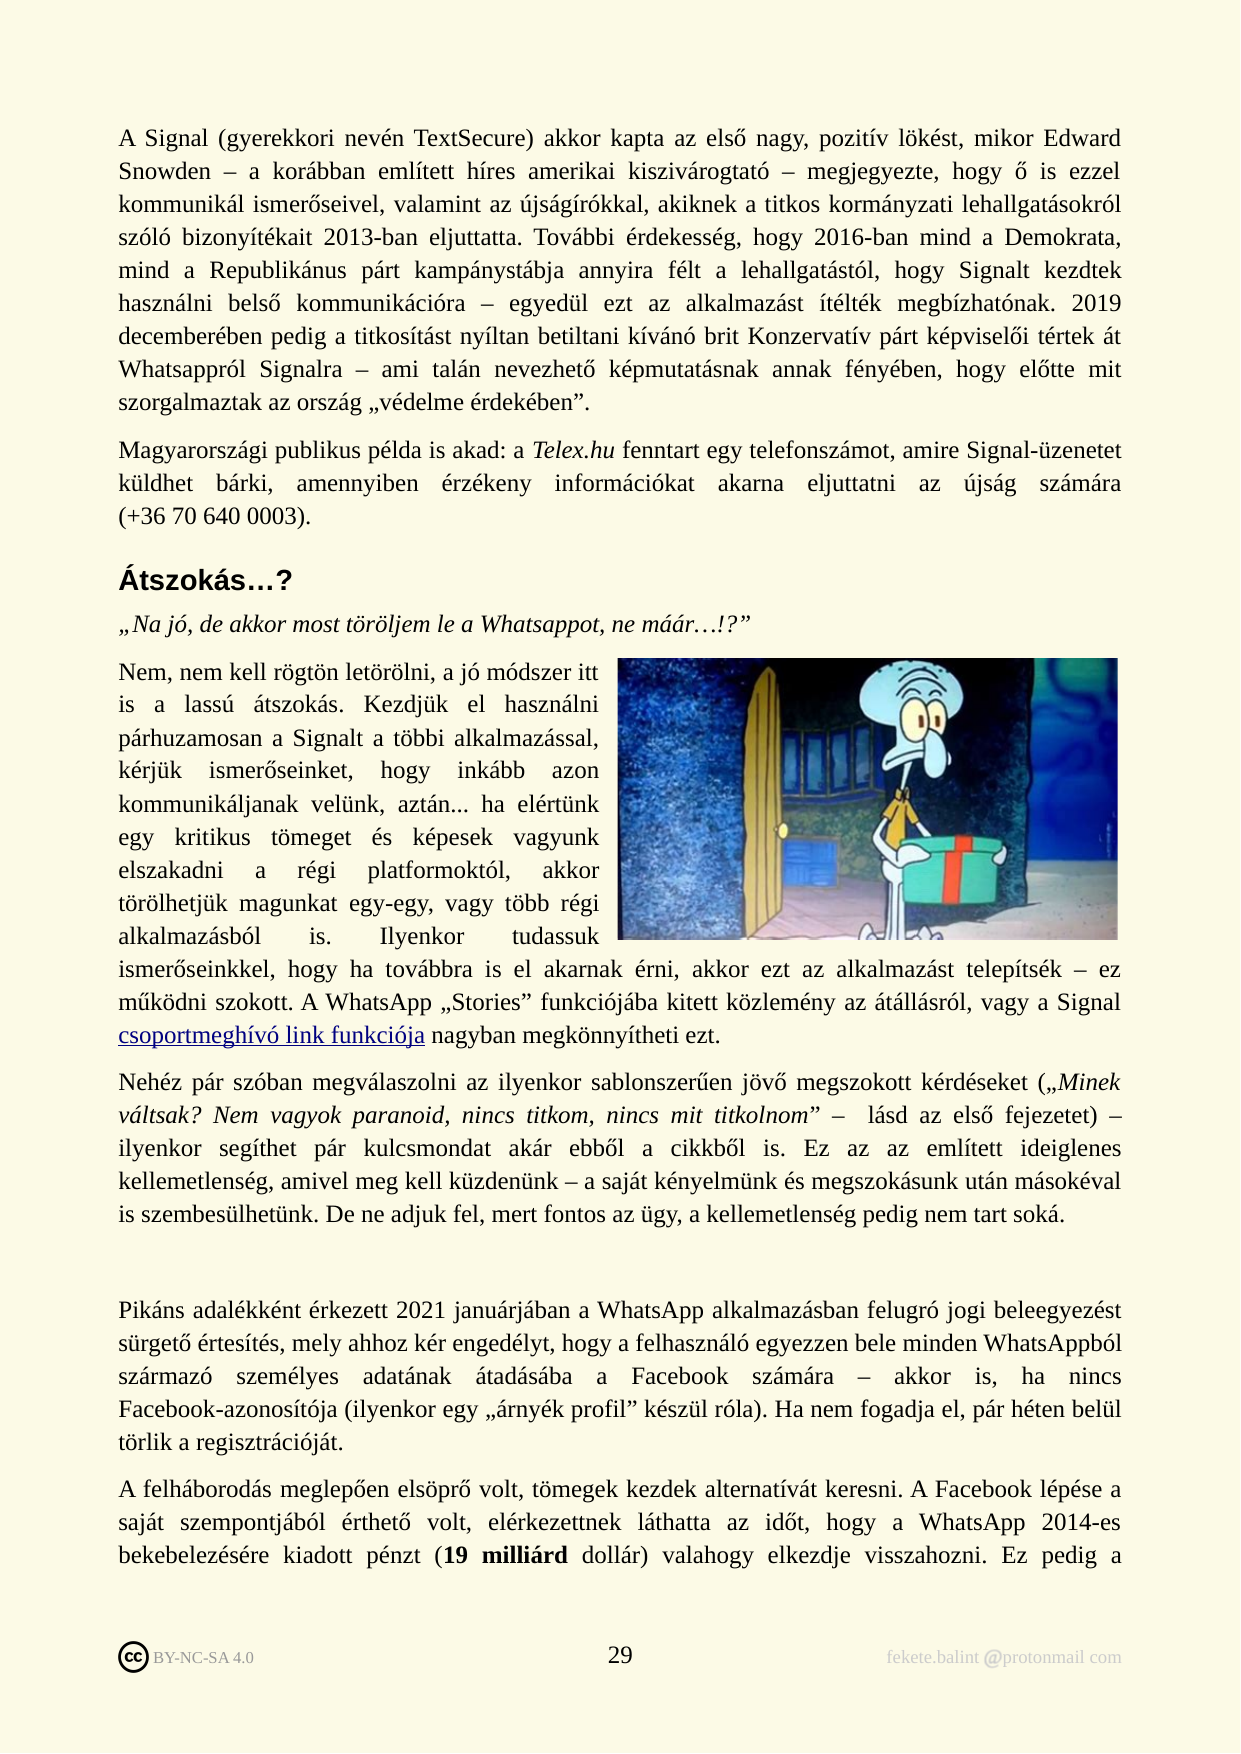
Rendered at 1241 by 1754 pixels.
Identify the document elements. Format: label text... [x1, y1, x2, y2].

text A Signal (gyerekkori nevén TextSecure) akkor kapta az első nagy, pozitív lökést, mikor Edward Snowden – a korábban említett híres amerikai kiszivárogtató – megjegyezte, hogy ő is ezzel kommunikál ismerőseivel, valamint az újságírókkal, akiknek a titkos kormányzati lehallgatásokról szóló bizonyítékait 2013-ban eljuttatta. További érdekesség, hogy 2016-ban mind a Demokrata, mind a Republikánus párt kampánystábja annyira félt a lehallgatástól, hogy Signalt kezdtek használni belső kommunikációra – egyedül ezt az alkalmazást ítélték megbízhatónak. 2019 decemberében pedig a titkosítást nyíltan betiltani kívánó brit Konzervatív párt képviselői tértek át Whatsappról Signalra – ami talán nevezhető képmutatásnak annak fényében, hogy előtte mit szorgalmaztak az ország „védelme érdekében”. [118, 123, 1122, 416]
picture [118, 1641, 149, 1673]
text Nem, nem kell rögtön letörölni, a jó módszer itt is a lassú átszokás. Kezdjük el használni párhuzamosan a Signalt a többi alkalmazással, kérjük ismerőseinket, hogy inkább azon kommunikáljanak velünk, aztán... ha elértünk egy kritikus tömeget és képesek vagyunk elszakadni a régi platformoktól, akkor törölhetjük magunkat egy-egy, vagy több régi alkalmazásból is. Ilyenkor tudassuk ismerőseinkkel, hogy ha továbbra is el akarnak érni, akkor ezt az alkalmazást telepítsék – ez működni szokott. A WhatsApp „Stories” funkciójába kitett közlemény az átállásról, vagy a Signal csoportmeghívó link funkciója nagyban megkönnyítheti ezt. [118, 657, 1122, 1048]
picture [982, 1648, 1003, 1669]
text „Na jó, de akkor most töröljem le a Whatsappot, ne máár…!?” [118, 609, 1122, 638]
text A felháborodás meglepően elsöprő volt, tömegek kezdek alternatívát keresni. A Facebook lépése a saját szempontjából érthető volt, elérkezettnek láthatta az időt, hogy a WhatsApp 2014-es bekebelezésére kiadott pénzt (19 milliárd dollár) valahogy elkezdje visszahozni. Ez pedig a [118, 1474, 1122, 1569]
picture [1060, 658, 1104, 685]
picture [617, 658, 1118, 940]
subtitle Átszokás…? [118, 563, 1122, 596]
text Nehéz pár szóban megválaszolni az ilyenkor sablonszerűen jövő megszokott kérdéseket („Minek váltsak? Nem vagyok paranoid, nincs titkom, nincs mit titkolnom” – lásd az első fejezetet) – ilyenkor segíthet pár kulcsmondat akár ebből a cikkből is. Ez az az említett ideiglenes kellemetlenség, amivel meg kell küzdenünk – a saját kényelmünk és megszokásunk után másokéval is szembesülhetünk. De ne adjuk fel, mert fontos az ügy, a kellemetlenség pedig nem tart soká. [118, 1067, 1122, 1228]
text Pikáns adalékként érkezett 2021 januárjában a WhatsApp alkalmazásban felugró jogi beleegyezést sürgető értesítés, mely ahhoz kér engedélyt, hogy a felhasználó egyezzen bele minden WhatsAppból származó személyes adatának átadásába a Facebook számára – akkor is, ha nincs Facebook‑azonosítója (ilyenkor egy „árnyék profil” készül róla). Ha nem fogadja el, pár héten belül törlik a regisztrációját. [118, 1295, 1122, 1456]
text Magyarországi publikus példa is akad: a Telex.hu fenntart egy telefonszámot, amire Signal-üzenetet küldhet bárki, amennyiben érzékeny információkat akarna eljuttatni az újság számára (+36 70 640 0003). [118, 435, 1122, 529]
